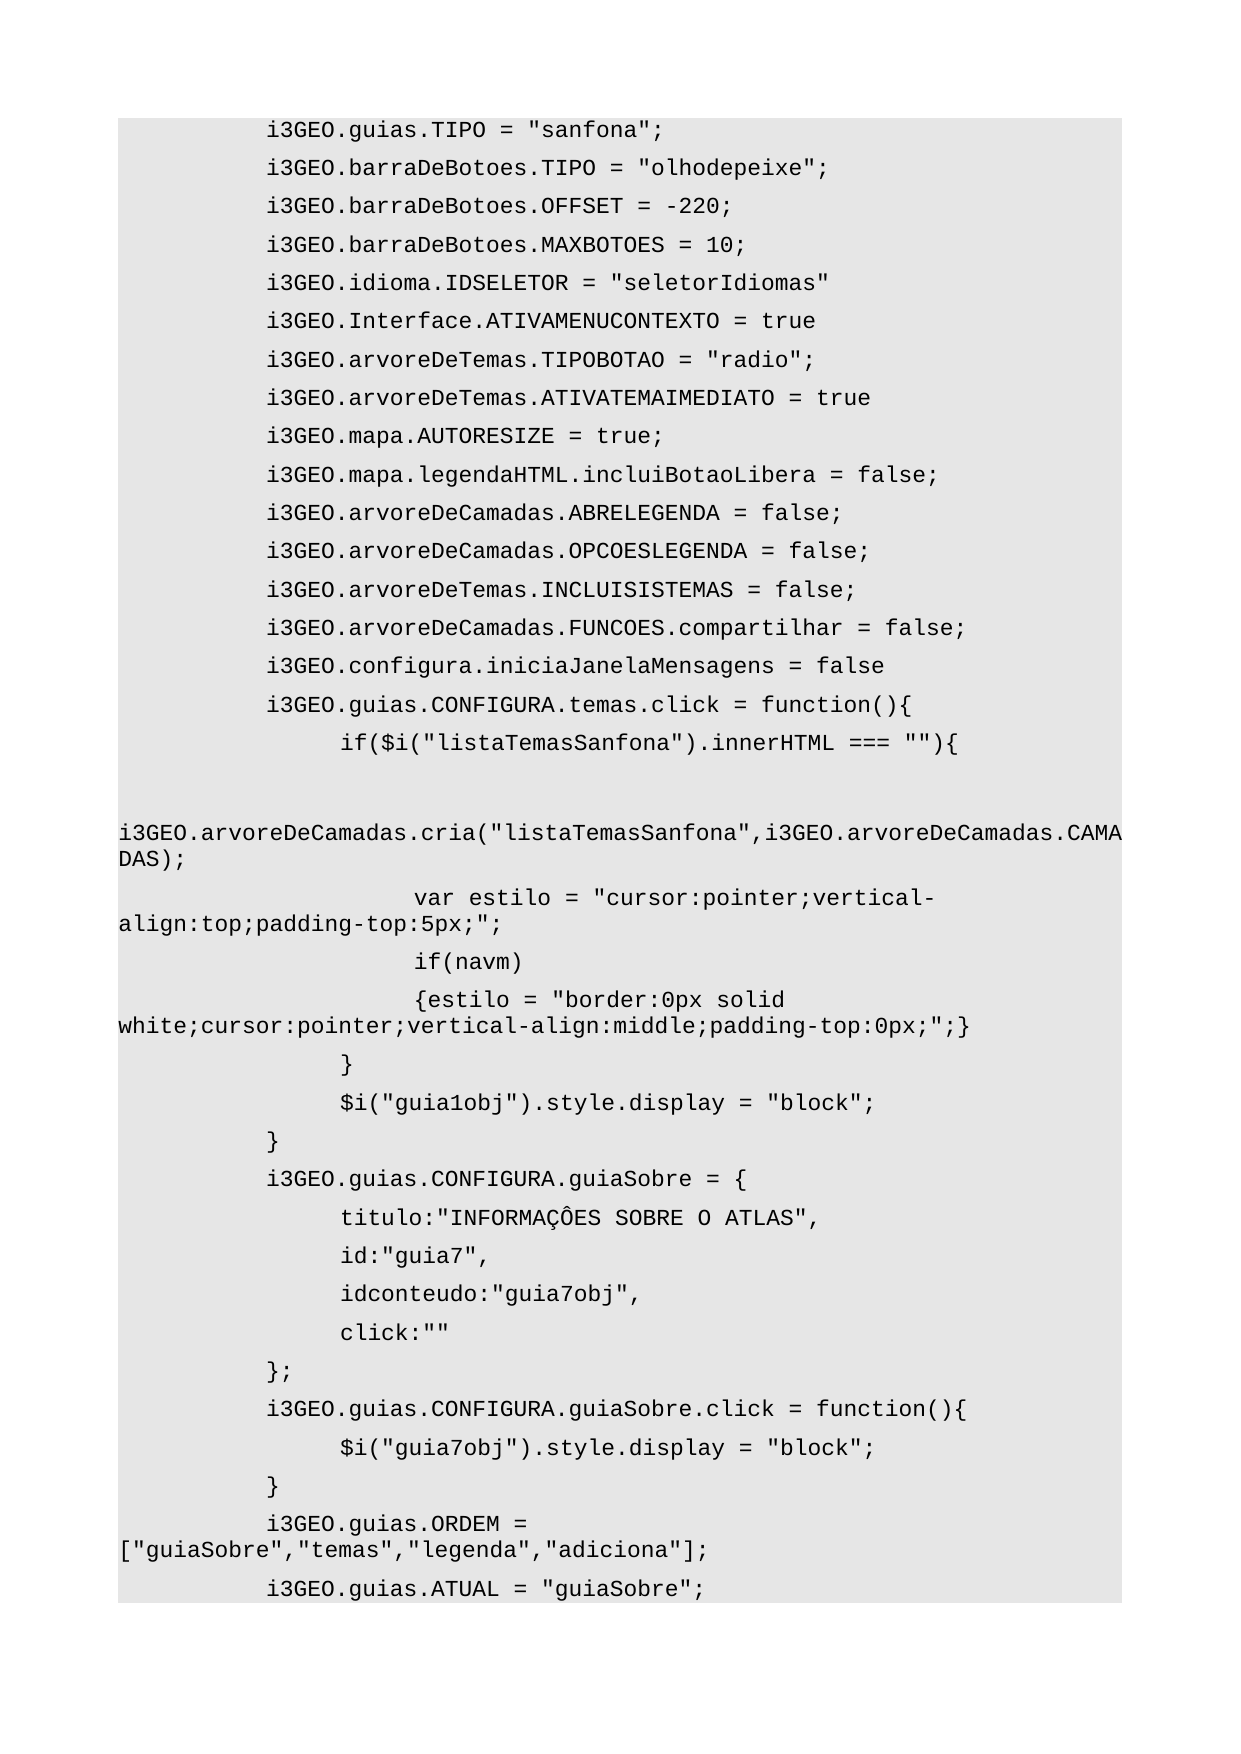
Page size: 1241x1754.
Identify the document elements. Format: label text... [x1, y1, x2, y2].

text i3GEO.guias.CONFIGURA.guiaSobre.click = function(){ [118, 1398, 1122, 1424]
text var estilo = "cursor:pointer;vertical-align:top;padding-top:5px;"; [118, 886, 1122, 938]
text i3GEO.barraDeBotoes.MAXBOTOES = 10; [118, 233, 1122, 259]
text }; [118, 1359, 1122, 1385]
text i3GEO.mapa.legendaHTML.incluiBotaoLibera = false; [118, 463, 1122, 489]
text if($i("listaTemasSanfona").innerHTML === ""){ [118, 731, 1122, 757]
text i3GEO.arvoreDeCamadas.ABRELEGENDA = false; [118, 501, 1122, 527]
text i3GEO.arvoreDeTemas.INCLUISISTEMAS = false; [118, 578, 1122, 604]
text i3GEO.arvoreDeCamadas.cria("listaTemasSanfona",i3GEO.arvoreDeCamadas.CAMADAS); [118, 770, 1122, 873]
text {estilo = "border:0px solid white;cursor:pointer;vertical-align:middle;padding-top:0px;";} [118, 988, 1122, 1040]
text } [118, 1053, 1122, 1079]
text click:"" [118, 1321, 1122, 1347]
text i3GEO.mapa.AUTORESIZE = true; [118, 425, 1122, 451]
text i3GEO.guias.ORDEM = ["guiaSobre","temas","legenda","adiciona"]; [118, 1513, 1122, 1565]
text i3GEO.configura.iniciaJanelaMensagens = false [118, 655, 1122, 681]
text i3GEO.arvoreDeCamadas.FUNCOES.compartilhar = false; [118, 616, 1122, 642]
text i3GEO.arvoreDeTemas.ATIVATEMAIMEDIATO = true [118, 386, 1122, 412]
text $i("guia1obj").style.display = "block"; [118, 1091, 1122, 1117]
text id:"guia7", [118, 1244, 1122, 1270]
text i3GEO.guias.CONFIGURA.temas.click = function(){ [118, 693, 1122, 719]
text } [118, 1129, 1122, 1155]
text i3GEO.guias.ATUAL = "guiaSobre"; [118, 1577, 1122, 1603]
text i3GEO.arvoreDeCamadas.OPCOESLEGENDA = false; [118, 540, 1122, 566]
text titulo:"INFORMAÇÔES SOBRE O ATLAS", [118, 1206, 1122, 1232]
text i3GEO.guias.TIPO = "sanfona"; [118, 118, 1122, 144]
text i3GEO.barraDeBotoes.OFFSET = -220; [118, 195, 1122, 221]
text i3GEO.arvoreDeTemas.TIPOBOTAO = "radio"; [118, 348, 1122, 374]
text i3GEO.barraDeBotoes.TIPO = "olhodepeixe"; [118, 156, 1122, 182]
text } [118, 1474, 1122, 1500]
text $i("guia7obj").style.display = "block"; [118, 1436, 1122, 1462]
text if(navm) [118, 950, 1122, 976]
text i3GEO.Interface.ATIVAMENUCONTEXTO = true [118, 310, 1122, 336]
text idconteudo:"guia7obj", [118, 1283, 1122, 1309]
text i3GEO.idioma.IDSELETOR = "seletorIdiomas" [118, 271, 1122, 297]
text i3GEO.guias.CONFIGURA.guiaSobre = { [118, 1168, 1122, 1194]
